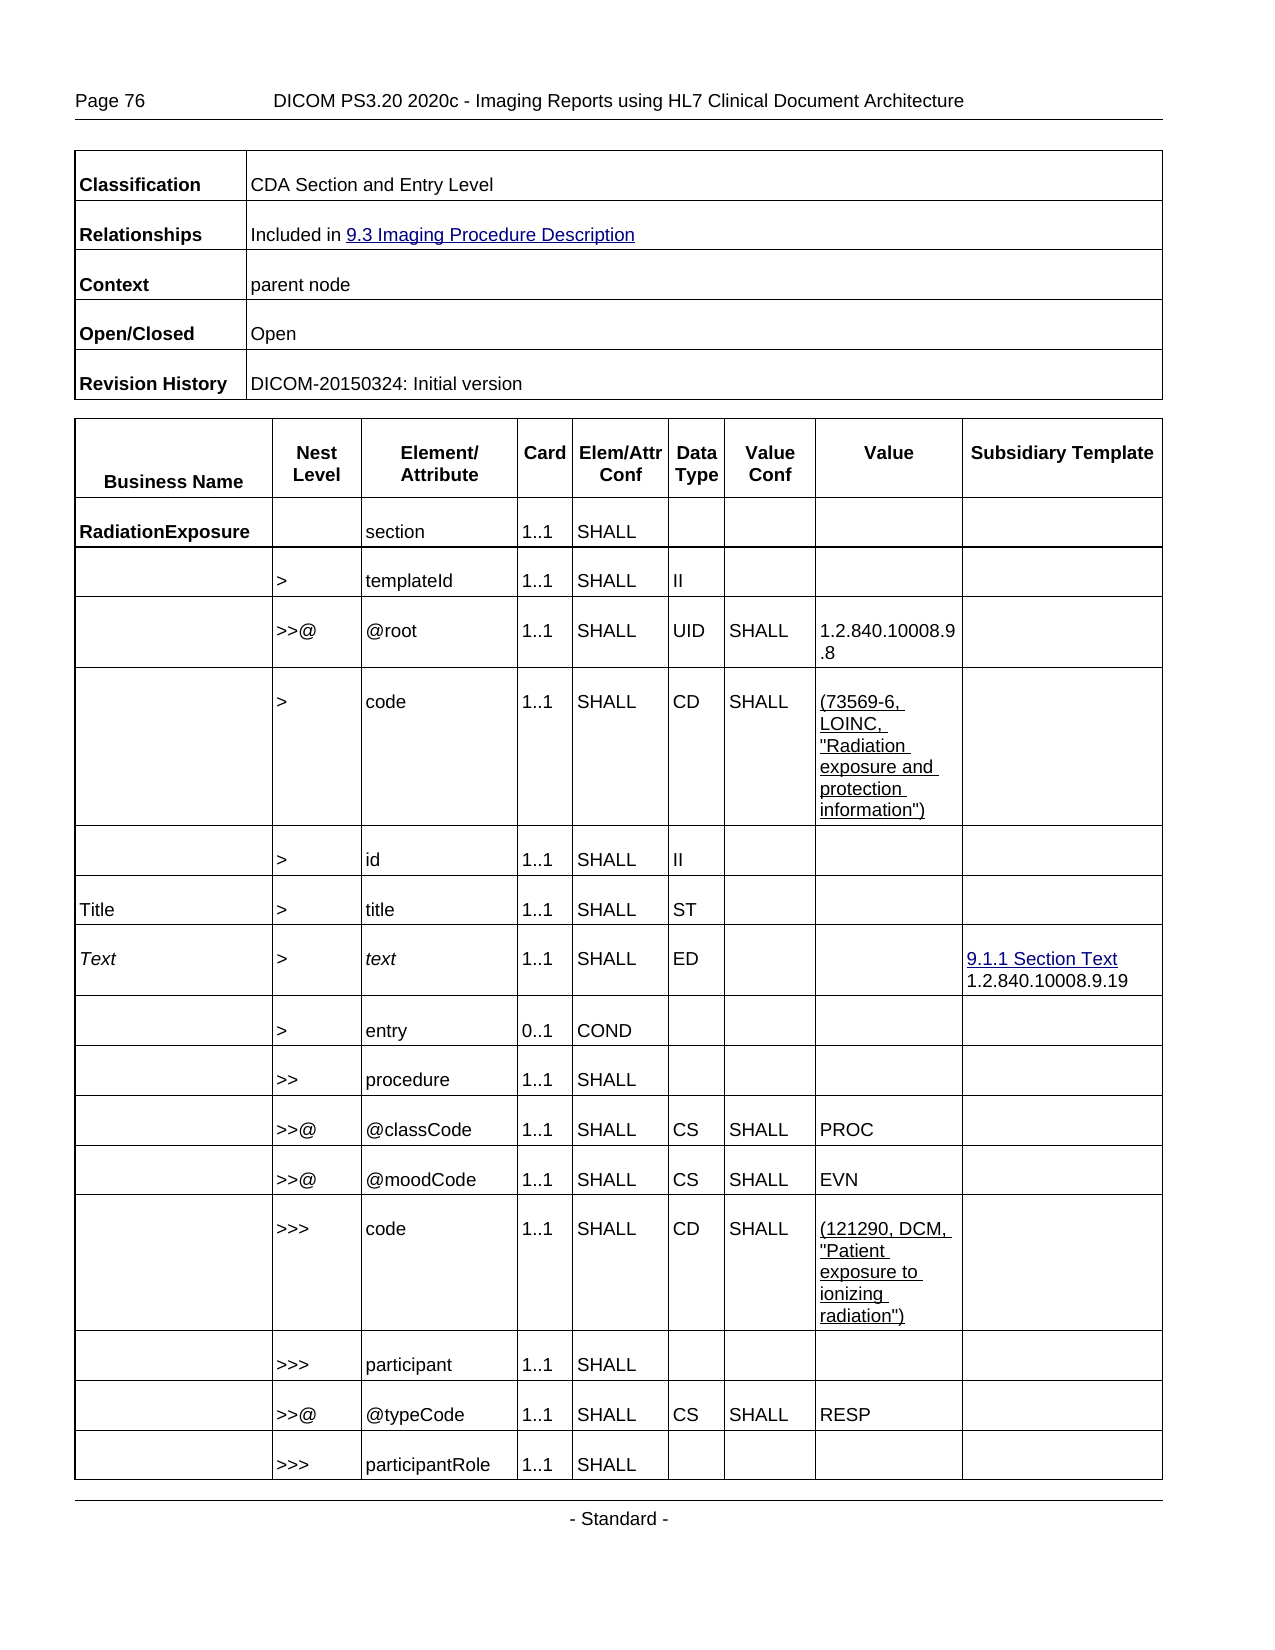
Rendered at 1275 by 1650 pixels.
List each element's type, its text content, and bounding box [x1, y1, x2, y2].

table_cell [669, 1431, 724, 1479]
table_cell [76, 1146, 272, 1194]
table_cell Revision History [76, 350, 246, 398]
table_cell [963, 1431, 1162, 1479]
table_cell PROC [816, 1096, 962, 1144]
table_cell 1..1 [518, 1046, 572, 1095]
table_cell [963, 876, 1162, 924]
table_cell section [362, 498, 517, 546]
table_header Value [816, 419, 962, 497]
table_cell CDA Section and Entry Level [247, 151, 1162, 200]
table_cell [76, 1096, 272, 1144]
table_cell >>> [273, 1331, 361, 1380]
table_cell > [273, 668, 361, 825]
table_cell [725, 498, 815, 546]
table_cell [816, 1431, 962, 1479]
table_cell 1..1 [518, 548, 572, 596]
table_cell Included in 9.3 Imaging Procedure Description [247, 201, 1162, 249]
table_cell (73569-6, LOINC, "Radiation exposure and protection information") [816, 668, 962, 825]
table_cell 1..1 [518, 1195, 572, 1330]
table_cell 1..1 [518, 876, 572, 924]
table_cell CD [669, 668, 724, 825]
table_cell > [273, 996, 361, 1045]
table_cell SHALL [573, 1195, 668, 1330]
table_cell SHALL [725, 668, 815, 825]
table_cell SHALL [573, 1331, 668, 1380]
table_cell template​Id [362, 548, 517, 596]
table_cell [816, 498, 962, 546]
table_cell @typeCode [362, 1381, 517, 1429]
table_cell >> [273, 1046, 361, 1095]
table_cell CS [669, 1146, 724, 1194]
table_cell SHALL [725, 1146, 815, 1194]
table_cell 1..1 [518, 668, 572, 825]
table_cell id [362, 826, 517, 874]
table_cell title [362, 876, 517, 924]
table_cell SHALL [573, 925, 668, 995]
table_header Business Name [76, 419, 272, 497]
table_cell CD [669, 1195, 724, 1330]
table_cell UID [669, 597, 724, 667]
table_header Subsidiary Template [963, 419, 1162, 497]
table_cell [816, 548, 962, 596]
table_cell SHALL [725, 1381, 815, 1429]
table_cell [76, 826, 272, 874]
table_header Data Type [669, 419, 724, 497]
table_cell 1..1 [518, 1331, 572, 1380]
table_cell [963, 498, 1162, 546]
table_cell [725, 876, 815, 924]
table_cell Context [76, 250, 246, 299]
table_cell 1..1 [518, 498, 572, 546]
table_cell [963, 1096, 1162, 1144]
table_cell entry [362, 996, 517, 1045]
table_cell SHALL [573, 498, 668, 546]
table_cell [725, 1046, 815, 1095]
table_cell [816, 876, 962, 924]
table_cell SHALL [573, 597, 668, 667]
table_header Nest Level [273, 419, 361, 497]
table_cell 1..1 [518, 1146, 572, 1194]
table_cell [963, 668, 1162, 825]
table_cell SHALL [573, 1381, 668, 1429]
table_cell Open [247, 300, 1162, 349]
table_cell >>@ [273, 1381, 361, 1429]
table_cell @root [362, 597, 517, 667]
table_cell ST [669, 876, 724, 924]
table_cell [816, 996, 962, 1045]
table_cell >>> [273, 1431, 361, 1479]
table_cell [76, 996, 272, 1045]
table_cell SHALL [573, 1146, 668, 1194]
table_cell [963, 597, 1162, 667]
table_cell [76, 548, 272, 596]
table_cell [76, 1195, 272, 1330]
table_cell text [362, 925, 517, 995]
table_cell SHALL [573, 826, 668, 874]
table_cell SHALL [573, 876, 668, 924]
table_cell [273, 498, 361, 546]
table_cell COND [573, 996, 668, 1045]
table_cell Open/Closed [76, 300, 246, 349]
table_cell @classCode [362, 1096, 517, 1144]
table_cell SHALL [573, 668, 668, 825]
table_cell DICOM-20150324: Initial version [247, 350, 1162, 398]
table_cell EVN [816, 1146, 962, 1194]
table_cell 1..1 [518, 1431, 572, 1479]
table_cell SHALL [573, 548, 668, 596]
table_cell 1..1 [518, 826, 572, 874]
table_cell code [362, 1195, 517, 1330]
table_cell [816, 1046, 962, 1095]
table_cell [669, 1046, 724, 1095]
table_header Element/​Attribute [362, 419, 517, 497]
table_cell 1.2.840.10008.9.8 [816, 597, 962, 667]
table_cell [816, 826, 962, 874]
table_header Card [518, 419, 572, 497]
table_cell >>@ [273, 1146, 361, 1194]
table_cell [669, 498, 724, 546]
table_cell 0..1 [518, 996, 572, 1045]
table_cell [76, 1381, 272, 1429]
table_cell [669, 996, 724, 1045]
table_cell > [273, 925, 361, 995]
table_cell [963, 996, 1162, 1045]
table_cell Radiation​Exposure [76, 498, 272, 546]
table_cell Classification [76, 151, 246, 200]
table_cell [816, 1331, 962, 1380]
table_header Value Conf [725, 419, 815, 497]
table_cell SHALL [725, 1096, 815, 1144]
table_cell > [273, 826, 361, 874]
table_cell > [273, 548, 361, 596]
table_cell participant [362, 1331, 517, 1380]
table_cell >>@ [273, 597, 361, 667]
table_cell [963, 548, 1162, 596]
table_cell >>> [273, 1195, 361, 1330]
table_cell [725, 996, 815, 1045]
table_cell CS [669, 1381, 724, 1429]
table_cell procedure [362, 1046, 517, 1095]
table_cell ED [669, 925, 724, 995]
table_cell SHALL [725, 597, 815, 667]
table_cell 1..1 [518, 597, 572, 667]
table_cell [725, 1431, 815, 1479]
table_cell [76, 597, 272, 667]
table_cell Relationships [76, 201, 246, 249]
table_cell participant​Role [362, 1431, 517, 1479]
table_cell [76, 668, 272, 825]
table_cell [76, 1431, 272, 1479]
table_cell [76, 1331, 272, 1380]
table_cell II [669, 826, 724, 874]
table_cell [963, 826, 1162, 874]
table_cell [725, 548, 815, 596]
table_cell 1..1 [518, 1381, 572, 1429]
table_cell Title [76, 876, 272, 924]
table_cell 1..1 [518, 1096, 572, 1144]
table_cell SHALL [573, 1431, 668, 1479]
table_cell [725, 925, 815, 995]
table_cell [963, 1331, 1162, 1380]
table_cell @moodCode [362, 1146, 517, 1194]
table_cell SHALL [573, 1096, 668, 1144]
table_cell [669, 1331, 724, 1380]
table_cell 9.1.1 Section Text 1.2.840.10008.9.19 [963, 925, 1162, 995]
table_cell 1..1 [518, 925, 572, 995]
table_cell RESP [816, 1381, 962, 1429]
table_cell [963, 1381, 1162, 1429]
table_cell SHALL [573, 1046, 668, 1095]
table_cell > [273, 876, 361, 924]
table_header Elem/Attr Conf [573, 419, 668, 497]
table_cell [816, 925, 962, 995]
table_cell [725, 826, 815, 874]
table_cell SHALL [725, 1195, 815, 1330]
table_cell [963, 1046, 1162, 1095]
table_cell code [362, 668, 517, 825]
table_cell parent node [247, 250, 1162, 299]
table_cell [963, 1195, 1162, 1330]
table_cell II [669, 548, 724, 596]
table_cell (121290, DCM, "Patient exposure to ionizing radiation") [816, 1195, 962, 1330]
table_cell [963, 1146, 1162, 1194]
table_cell [76, 1046, 272, 1095]
table_cell [725, 1331, 815, 1380]
table_cell Text [76, 925, 272, 995]
table_cell >>@ [273, 1096, 361, 1144]
table_cell CS [669, 1096, 724, 1144]
